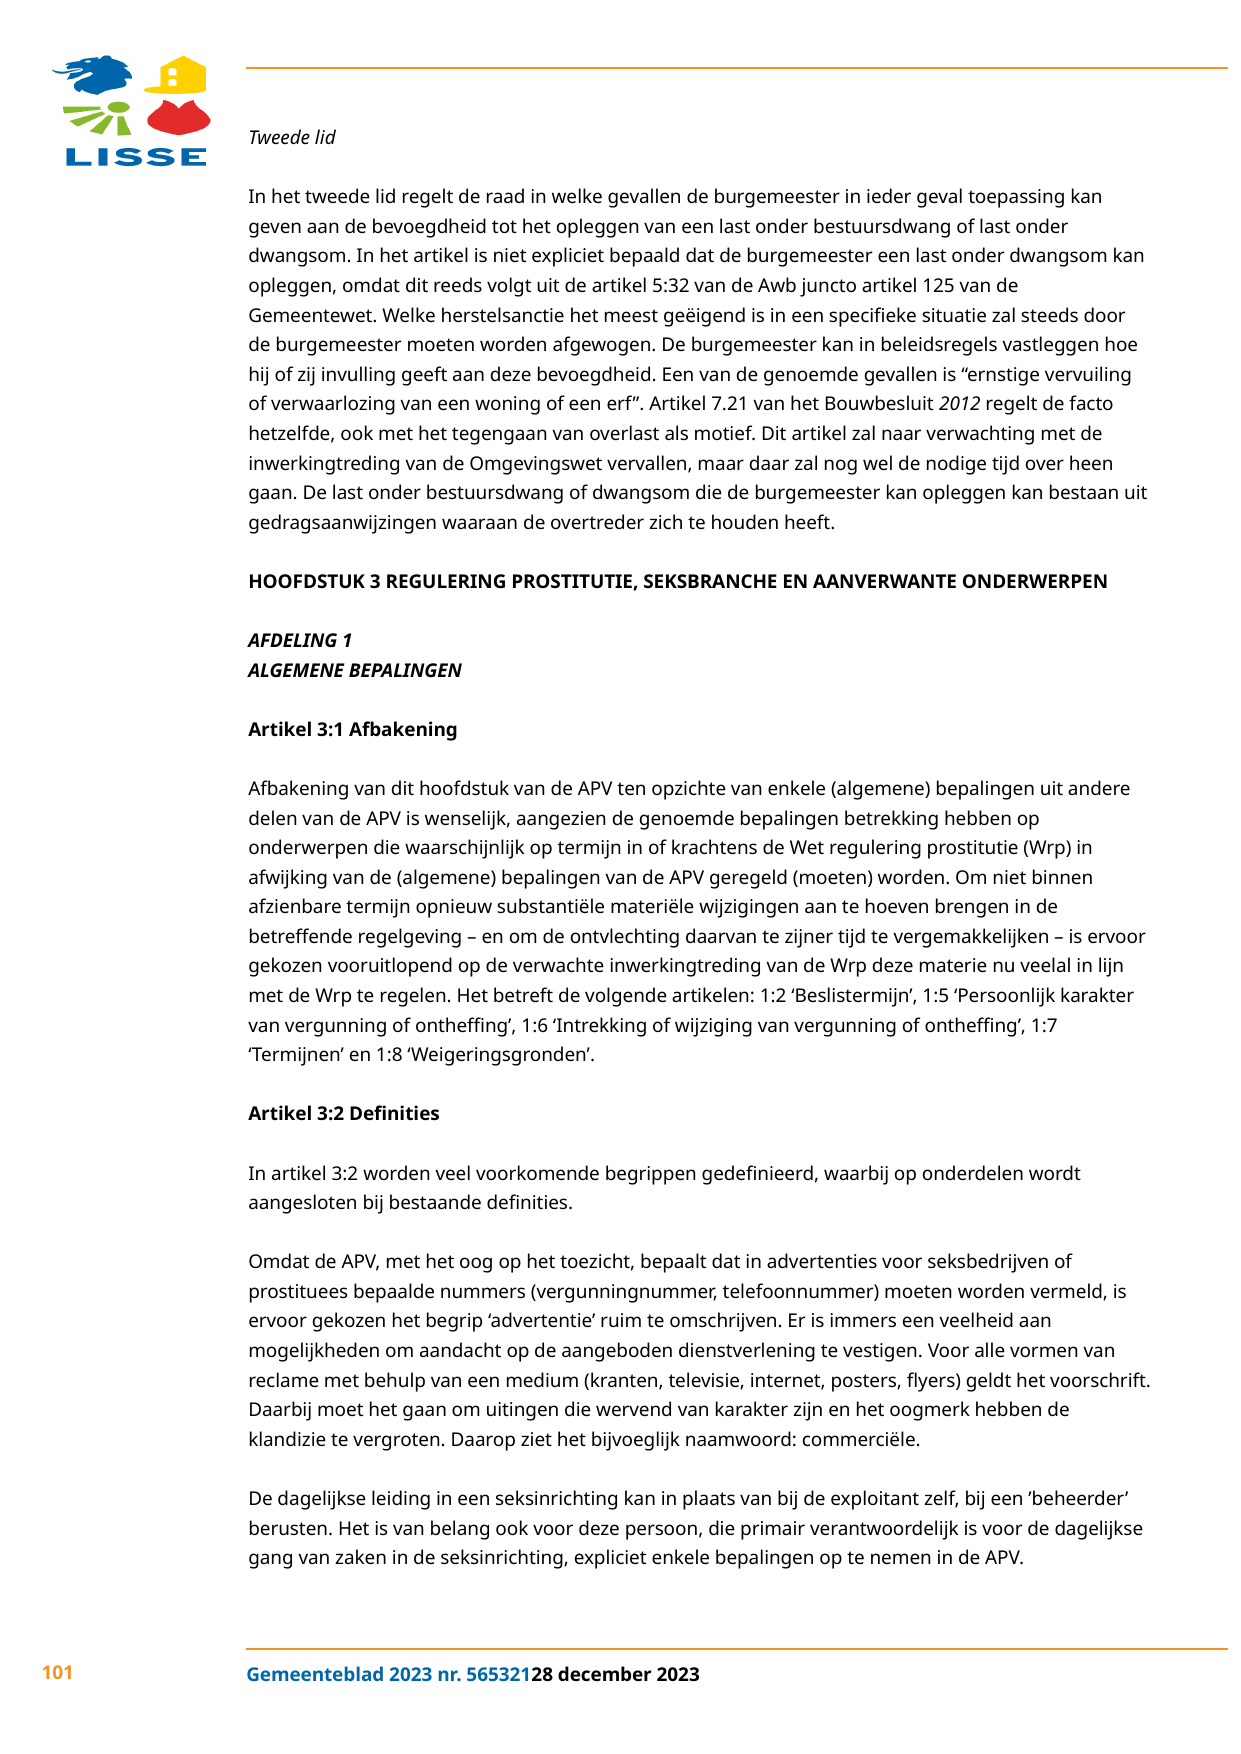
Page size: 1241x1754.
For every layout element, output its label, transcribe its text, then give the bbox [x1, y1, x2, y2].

text Tweede lid [248, 124, 1152, 150]
text HOOFDSTUK 3 REGULERING PROSTITUTIE, SEKSBRANCHE EN AANVERWANTE ONDERWERPEN [248, 568, 1152, 594]
text Artikel 3:2 Definities [248, 1101, 1152, 1126]
picture [41, 47, 231, 172]
text AFDELING 1 [248, 627, 1152, 653]
text In artikel 3:2 worden veel voorkomende begrippen gedefinieerd, waarbij op onderdelen wordt aangesloten bij bestaande definities. [248, 1160, 1152, 1215]
text In het tweede lid regelt de raad in welke gevallen de burgemeester in ieder geval toepassing kan geven aan de bevoegdheid tot het opleggen van een last onder bestuursdwang of last onder dwangsom. In het artikel is niet expliciet bepaald dat de burgemeester een last onder dwangsom kan opleggen, omdat dit reeds volgt uit de artikel 5:32 van de Awb juncto artikel 125 van de Gemeentewet. Welke herstelsanctie het meest geëigend is in een specifieke situatie zal steeds door de burgemeester moeten worden afgewogen. De burgemeester kan in beleidsregels vastleggen hoe hij of zij invulling geeft aan deze bevoegdheid. Een van de genoemde gevallen is “ernstige vervuiling of verwaarlozing van een woning of een erf”. Artikel 7.21 van het Bouwbesluit 2012 regelt de facto hetzelfde, ook met het tegengaan van overlast als motief. Dit artikel zal naar verwachting met de inwerkingtreding van de Omgevingswet vervallen, maar daar zal nog wel de nodige tijd over heen gaan. De last onder bestuursdwang of dwangsom die de burgemeester kan opleggen kan bestaan uit gedragsaanwijzingen waaraan de overtreder zich te houden heeft. [248, 183, 1152, 535]
text Artikel 3:1 Afbakening [248, 716, 1152, 742]
text Omdat de APV, met het oog op het toezicht, bepaalt dat in advertenties voor seksbedrijven of prostituees bepaalde nummers (vergunningnummer, telefoonnummer) moeten worden vermeld, is ervoor gekozen het begrip ‘advertentie’ ruim te omschrijven. Er is immers een veelheid aan mogelijkheden om aandacht op de aangeboden dienstverlening te vestigen. Voor alle vormen van reclame met behulp van een medium (kranten, televisie, internet, posters, flyers) geldt het voorschrift. Daarbij moet het gaan om uitingen die wervend van karakter zijn en het oogmerk hebben de klandizie te vergroten. Daarop ziet het bijvoeglijk naamwoord: commerciële. [248, 1248, 1152, 1452]
text Afbakening van dit hoofdstuk van de APV ten opzichte van enkele (algemene) bepalingen uit andere delen van de APV is wenselijk, aangezien de genoemde bepalingen betrekking hebben op onderwerpen die waarschijnlijk op termijn in of krachtens de Wet regulering prostitutie (Wrp) in afwijking van de (algemene) bepalingen van de APV geregeld (moeten) worden. Om niet binnen afzienbare termijn opnieuw substantiële materiële wijzigingen aan te hoeven brengen in de betreffende regelgeving – en om de ontvlechting daarvan te zijner tijd te vergemakkelijken – is ervoor gekozen vooruitlopend op de verwachte inwerkingtreding van de Wrp deze materie nu veelal in lijn met de Wrp te regelen. Het betreft de volgende artikelen: 1:2 ‘Beslistermijn’, 1:5 ‘Persoonlijk karakter van vergunning of ontheffing’, 1:6 ‘Intrekking of wijziging van vergunning of ontheffing’, 1:7 ‘Termijnen’ en 1:8 ‘Weigeringsgronden’. [248, 775, 1152, 1067]
text De dagelijkse leiding in een seksinrichting kan in plaats van bij de exploitant zelf, bij een ’beheerder’ berusten. Het is van belang ook voor deze persoon, die primair verantwoordelijk is voor de dagelijkse gang van zaken in de seksinrichting, expliciet enkele bepalingen op te nemen in de APV. [248, 1485, 1152, 1570]
text ALGEMENE BEPALINGEN [248, 657, 1152, 683]
